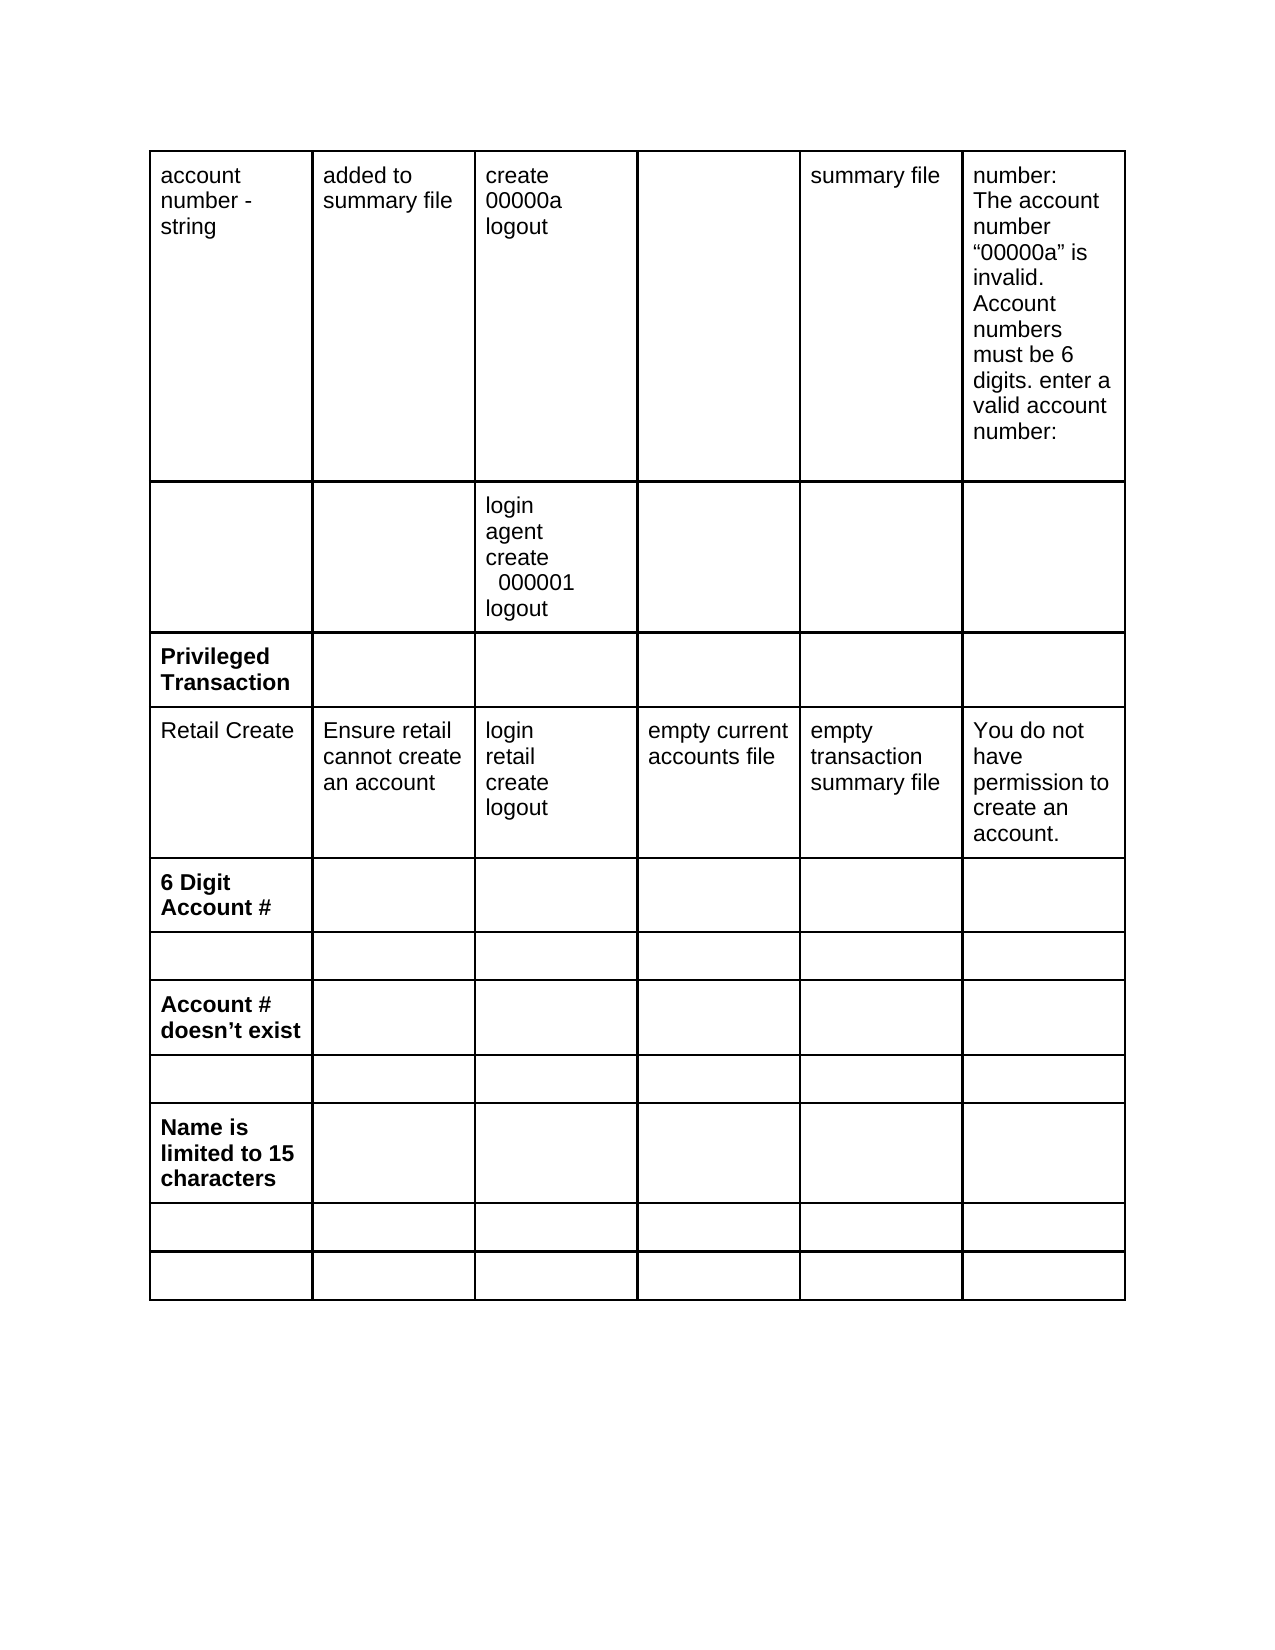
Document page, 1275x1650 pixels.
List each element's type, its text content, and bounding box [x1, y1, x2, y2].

table_cell [151, 1253, 311, 1299]
table_cell [801, 1104, 961, 1202]
table_cell [314, 483, 474, 631]
table_cell [476, 1056, 636, 1102]
table_cell [151, 933, 311, 979]
table_cell [314, 933, 474, 979]
table_cell [639, 1104, 799, 1202]
table_cell [801, 933, 961, 979]
table_cell [639, 1056, 799, 1102]
table_cell Name is limited to 15 characters [151, 1104, 311, 1202]
table_cell [801, 1204, 961, 1250]
table_cell [964, 933, 1124, 979]
table_cell [964, 981, 1124, 1053]
table_cell [314, 1104, 474, 1202]
table_cell [476, 1104, 636, 1202]
table_cell [151, 1204, 311, 1250]
table_cell [151, 1056, 311, 1102]
table_cell [314, 1204, 474, 1250]
table_cell [314, 634, 474, 706]
table_cell Privileged Transaction [151, 634, 311, 706]
table_cell create 00000a logout [476, 152, 636, 480]
table_cell Ensure retail cannot create an account [314, 708, 474, 857]
table_cell [639, 1253, 799, 1299]
table_cell [314, 981, 474, 1053]
table_cell empty current accounts file [639, 708, 799, 857]
table_cell [801, 483, 961, 631]
table_cell login retail create logout [476, 708, 636, 857]
table_cell account number - string [151, 152, 311, 480]
table_cell [314, 1056, 474, 1102]
table_cell [476, 981, 636, 1053]
table_cell Account # doesn’t exist [151, 981, 311, 1053]
table_cell [801, 1253, 961, 1299]
table_cell added to summary file [314, 152, 474, 480]
table_cell [639, 933, 799, 979]
table_cell [964, 483, 1124, 631]
table_cell You do not have permission to create an account. [964, 708, 1124, 857]
table_cell [964, 1056, 1124, 1102]
table_cell [801, 1056, 961, 1102]
table_cell [639, 981, 799, 1053]
table_cell 6 Digit Account # [151, 859, 311, 931]
table_cell [801, 981, 961, 1053]
table_cell [639, 483, 799, 631]
table_cell number: The account number “00000a” is invalid. Account numbers must be 6 digits. enter a valid account number: [964, 152, 1124, 480]
table_cell empty transaction summary file [801, 708, 961, 857]
table_cell [964, 859, 1124, 931]
table_cell Retail Create [151, 708, 311, 857]
table_cell [964, 634, 1124, 706]
table_cell [476, 859, 636, 931]
table_cell [639, 1204, 799, 1250]
table_cell [964, 1104, 1124, 1202]
table_cell [964, 1204, 1124, 1250]
table_cell [151, 483, 311, 631]
table_cell [801, 634, 961, 706]
table_cell [964, 1253, 1124, 1299]
table_cell [476, 1253, 636, 1299]
table_cell [476, 933, 636, 979]
table_cell login agent create 000001 logout [476, 483, 636, 631]
table_cell [476, 634, 636, 706]
table_cell [639, 152, 799, 480]
table_cell [639, 634, 799, 706]
table_cell [476, 1204, 636, 1250]
table_cell [314, 859, 474, 931]
table_cell [639, 859, 799, 931]
table_cell [314, 1253, 474, 1299]
table_cell summary file [801, 152, 961, 480]
table_cell [801, 859, 961, 931]
